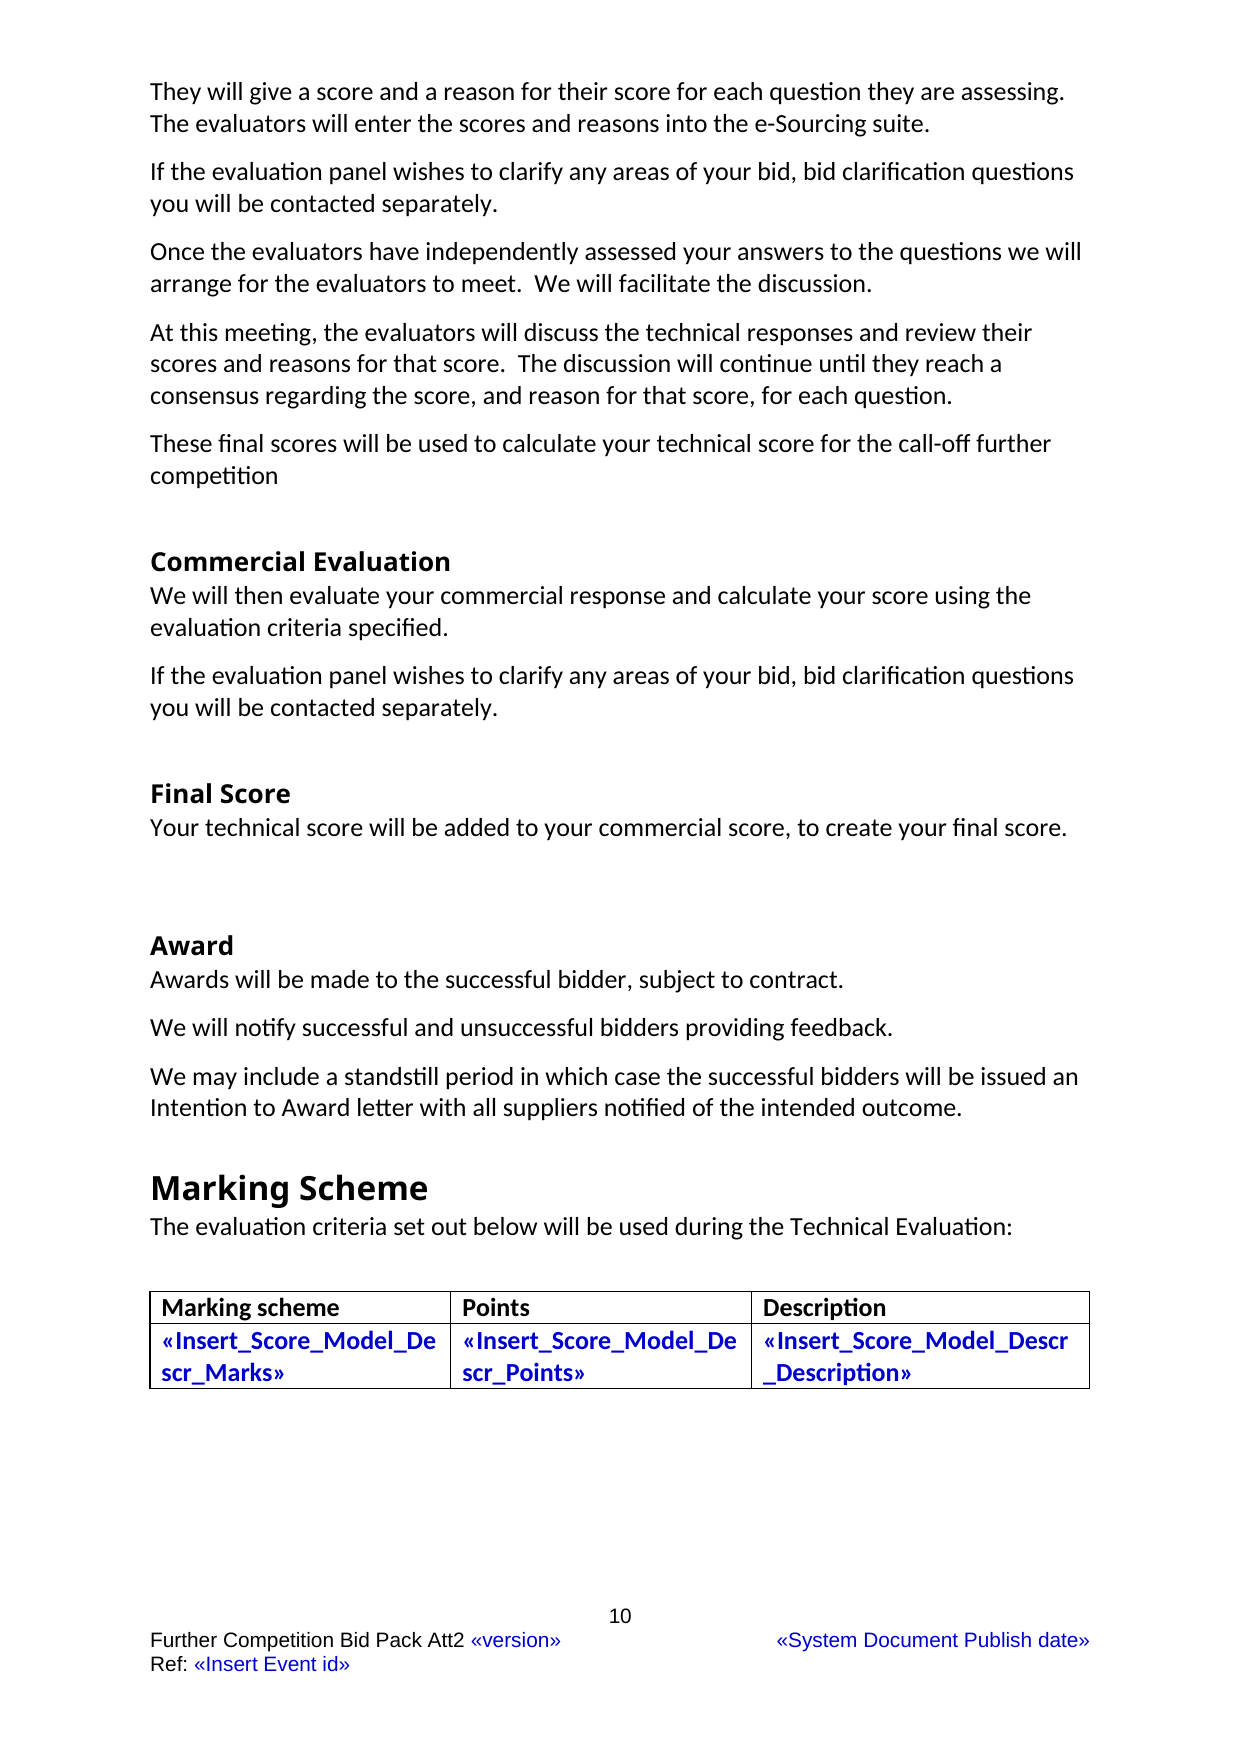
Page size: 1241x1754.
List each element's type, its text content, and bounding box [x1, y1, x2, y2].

table_cell «Insert_Score_Model_Descr_Description» [752, 1324, 1089, 1388]
text Your technical score will be added to your commercial score, to create your final score. [150, 811, 1090, 906]
table_cell «Insert_Score_Model_Descr_Points» [451, 1324, 751, 1388]
table_header Points [451, 1292, 751, 1323]
table_cell «Insert_Score_Model_Descr_Marks» [151, 1324, 450, 1388]
text Once the evaluators have independently assessed your answers to the questions we will arrange for the evaluators to meet. We will facilitate the discussion. [150, 235, 1090, 299]
text We will notify successful and unsuccessful bidders providing feedback. [150, 1011, 1090, 1043]
text These final scores will be used to calculate your technical score for the call-off further competition [150, 428, 1090, 523]
text At this meeting, the evaluators will discuss the technical responses and review their scores and reasons for that score. The discussion will continue until they reach a consensus regarding the score, and reason for that score, for each question. [150, 316, 1090, 411]
text The evaluation criteria set out below will be used during the Technical Evaluation: [150, 1210, 1090, 1274]
text Awards will be made to the successful bidder, subject to contract. [150, 963, 1090, 994]
table_header Marking scheme [151, 1292, 450, 1323]
subtitle Marking Scheme [150, 1165, 1090, 1210]
text We may include a standstill period in which case the successful bidders will be issued an Intention to Award letter with all suppliers notified of the intended outcome. [150, 1060, 1090, 1123]
text If the evaluation panel wishes to clarify any areas of your bid, bid clarification questions you will be contacted separately. [150, 155, 1090, 219]
subtitle Commercial Evaluation [150, 544, 1090, 579]
subtitle Final Score [150, 776, 1090, 811]
subtitle Award [150, 927, 1090, 963]
table_header Description [752, 1292, 1089, 1323]
text We will then evaluate your commercial response and calculate your score using the evaluation criteria specified. [150, 579, 1090, 643]
text If the evaluation panel wishes to clarify any areas of your bid, bid clarification questions you will be contacted separately. [150, 659, 1090, 755]
text They will give a score and a reason for their score for each question they are assessing. The evaluators will enter the scores and reasons into the e-Sourcing suite. [150, 75, 1090, 138]
